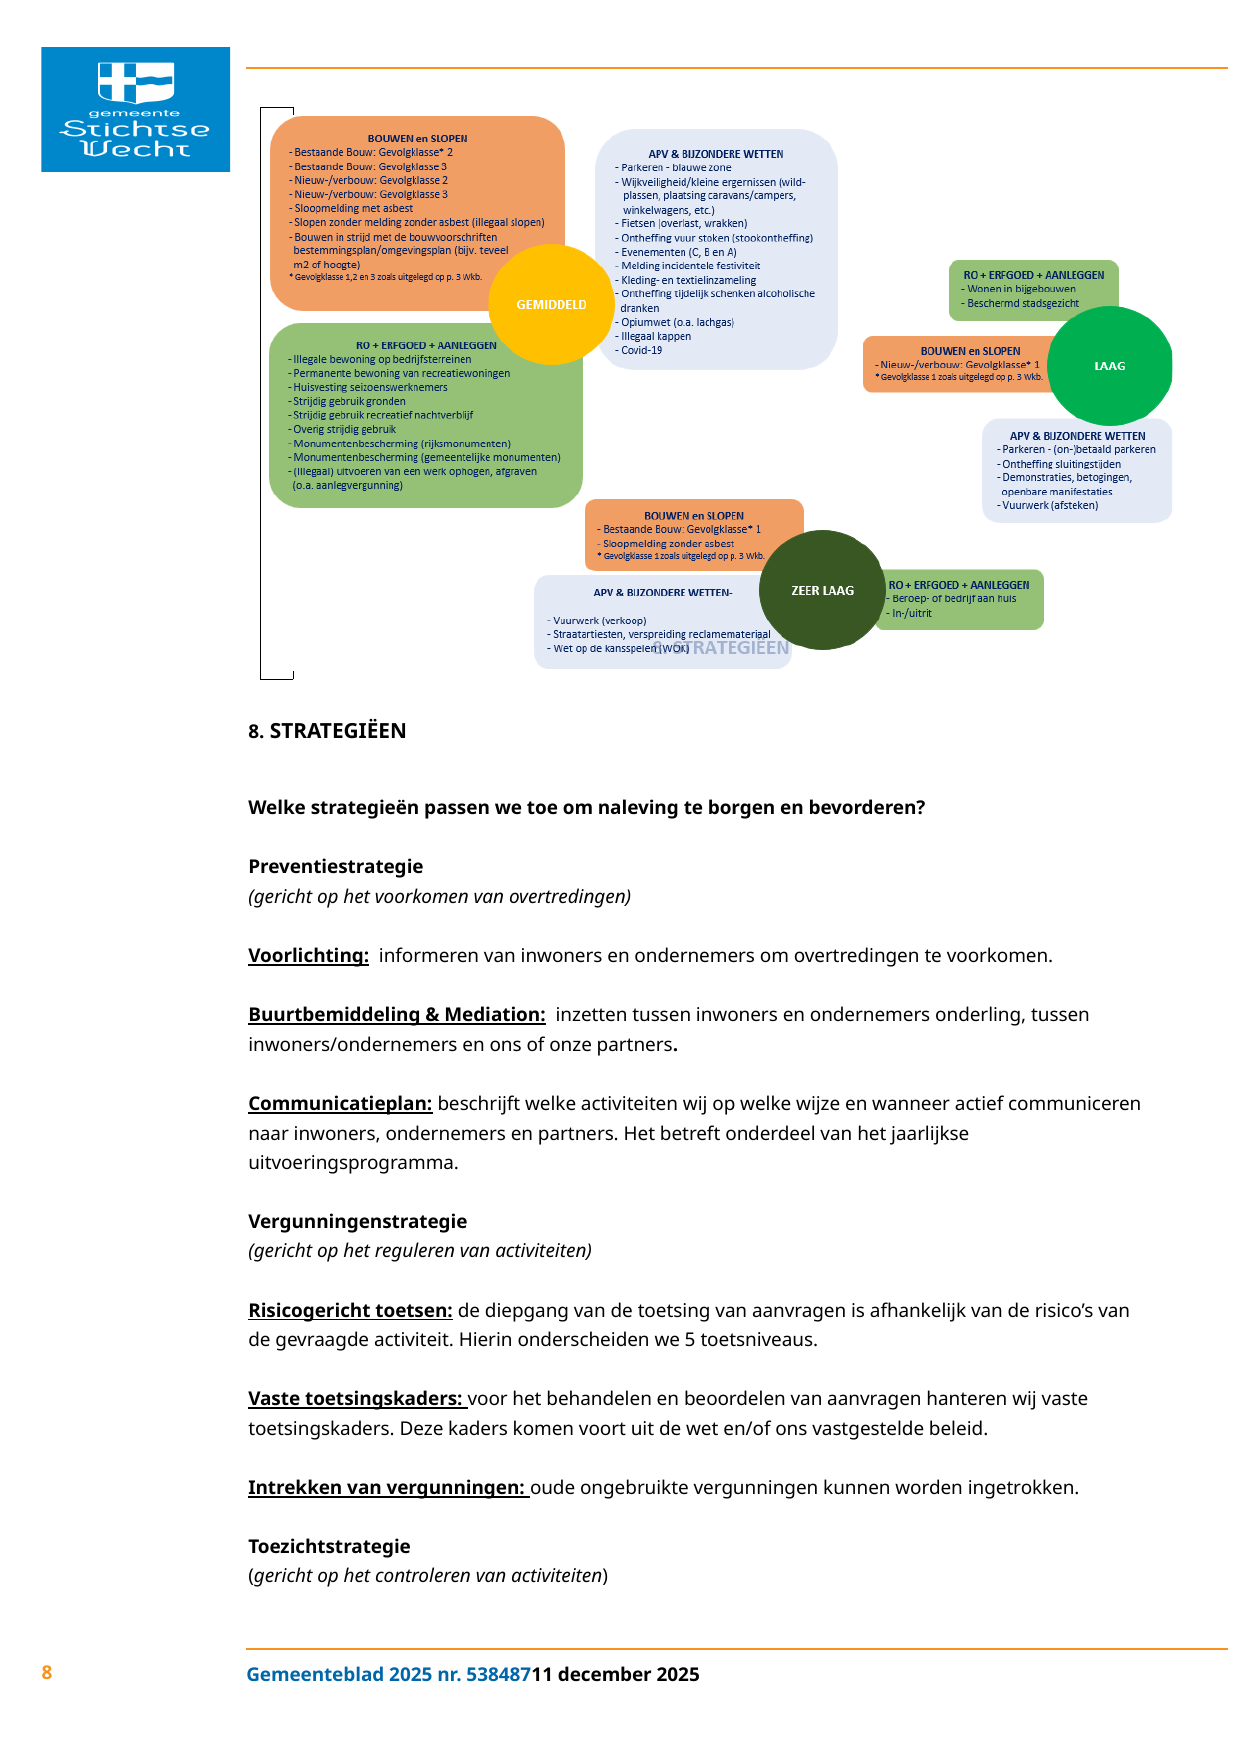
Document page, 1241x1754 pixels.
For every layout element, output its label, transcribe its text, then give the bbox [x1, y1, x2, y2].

text Welke strategieën passen we toe om naleving te borgen en bevorderen? [248, 794, 1152, 820]
text 8. STRATEGIËEN [248, 717, 1152, 745]
picture [137, 63, 174, 103]
table_header Preventiestrategie (gericht op het voorkomen van overtredingen) Voorlichting: informeren van inwoners en ondernemers om overtredingen te voorkomen. Buurtbemiddeling & Mediation: inzetten tussen inwoners en ondernemers onderling, tussen inwoners/ondernemers en ons of onze partners. Communicatieplan: beschrijft welke activiteiten wij op welke wijze en wanneer actief communiceren naar inwoners, ondernemers en partners. Het betreft onderdeel van het jaarlijkse uitvoeringsprogramma. [248, 854, 1152, 1175]
table_header Vergunningenstrategie (gericht op het reguleren van activiteiten) Risicogericht toetsen: de diepgang van de toetsing van aanvragen is afhankelijk van de risico’s van de gevraagde activiteit. Hierin onderscheiden we 5 toetsniveaus. Vaste toetsingskaders: voor het behandelen en beoordelen van aanvragen hanteren wij vaste toetsingskaders. Deze kaders komen voort uit de wet en/of ons vastgestelde beleid. Intrekken van vergunningen: oude ongebruikte vergunningen kunnen worden ingetrokken. [248, 1208, 1152, 1500]
picture [99, 63, 135, 101]
picture [268, 115, 1173, 671]
table_header Toezichtstrategie (gericht op het controleren van activiteiten) [248, 1533, 1152, 1588]
